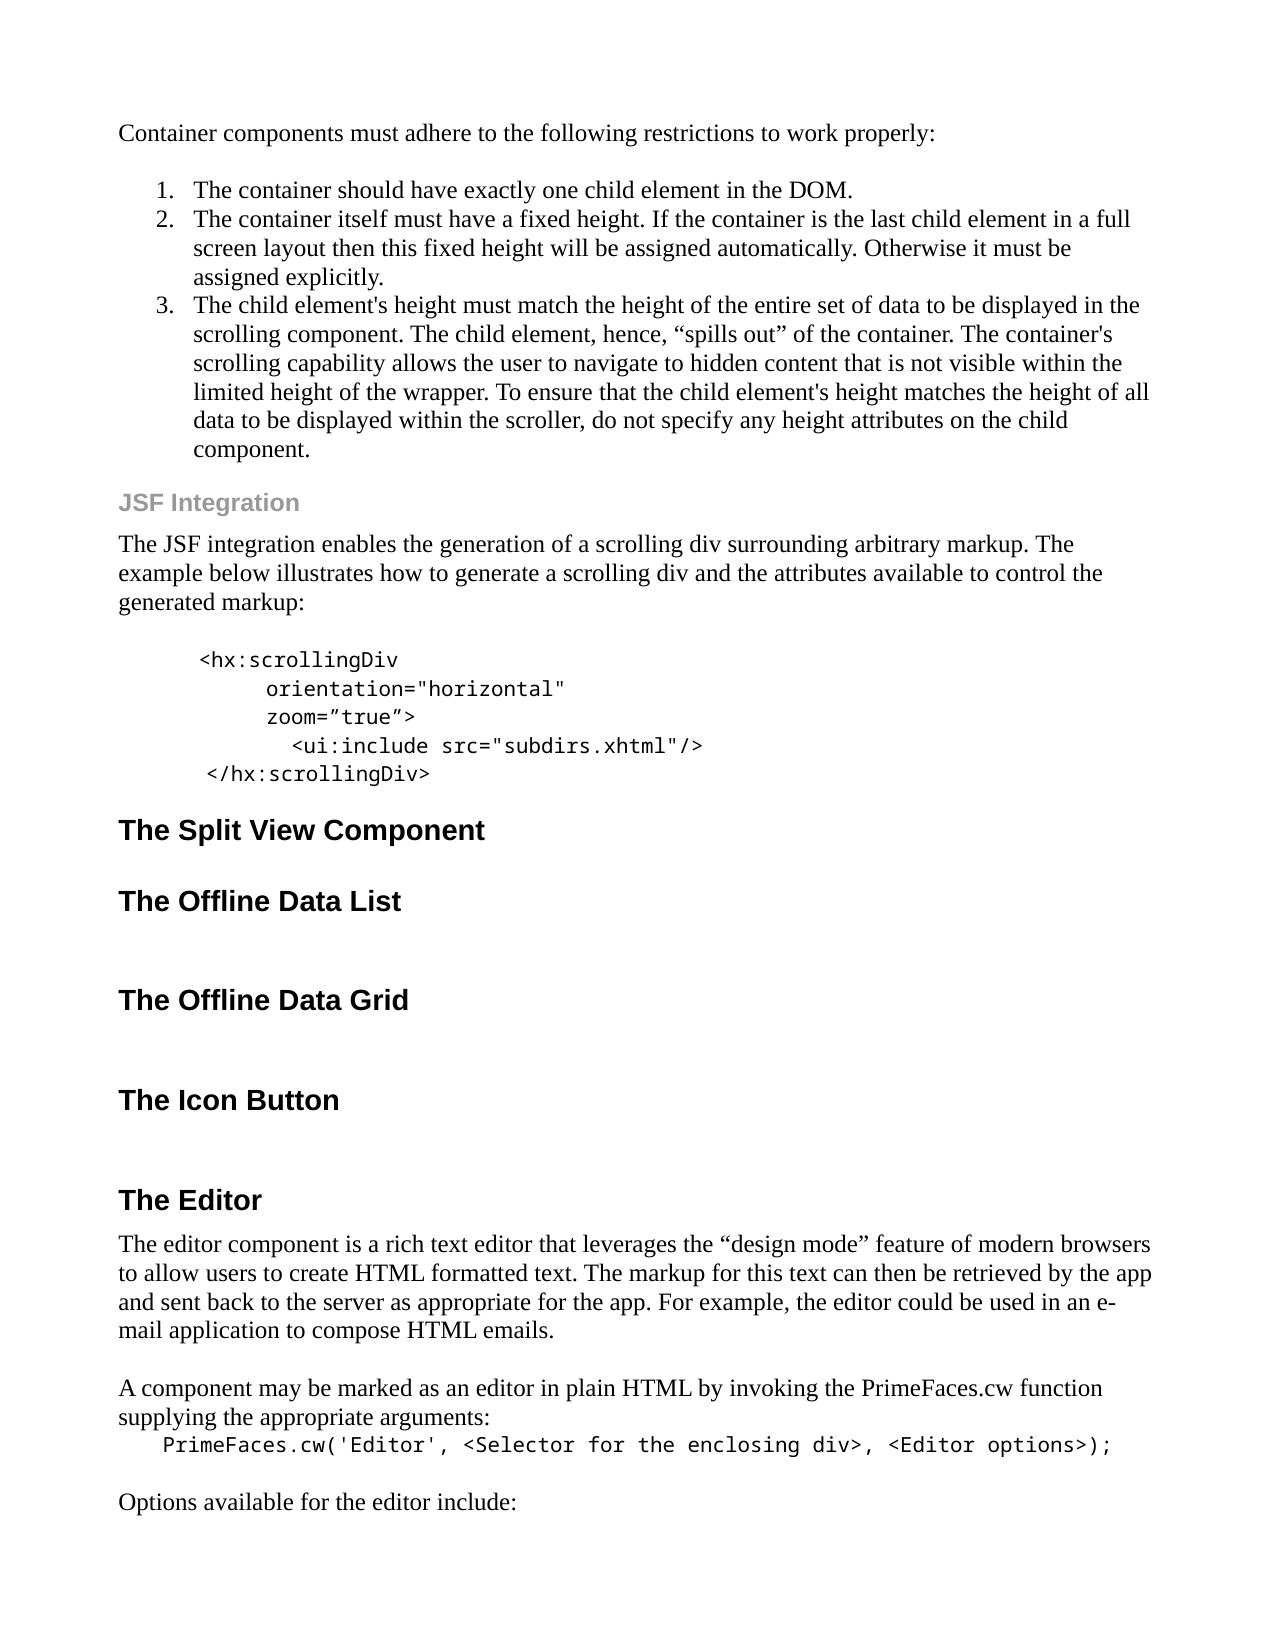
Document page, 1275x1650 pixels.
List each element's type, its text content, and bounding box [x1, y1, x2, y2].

text The editor component is a rich text editor that leverages the “design mode” feature of modern browsers to allow users to create HTML formatted text. The markup for this text can then be retrieved by the app and sent back to the server as appropriate for the app. For example, the editor could be used in an e-mail application to compose HTML emails. [118, 1229, 1157, 1344]
text orientation="horizontal" [118, 674, 1157, 702]
text A component may be marked as an editor in plain HTML by invoking the PrimeFaces.cw function supplying the appropriate arguments: [118, 1373, 1157, 1430]
text <ui:include src="subdirs.xhtml"/> [118, 731, 1157, 759]
text zoom=”true”> [118, 702, 1157, 731]
text Options available for the editor include: [118, 1487, 1157, 1516]
list The child element's height must match the height of the entire set of data to be displayed in the scrolling component. The child element, hence, “spills out” of the container. The container's scrolling capability allows the user to navigate to hidden content that is not visible within the limited height of the wrapper. To ensure that the child element's height matches the height of all data to be displayed within the scroller, do not specify any height attributes on the child component. [156, 291, 1157, 463]
text The JSF integration enables the generation of a scrolling div surrounding arbitrary markup. The example below illustrates how to generate a scrolling div and the attributes available to control the generated markup: [118, 529, 1157, 616]
subtitle The Icon Button [118, 1083, 1157, 1117]
subtitle The Offline Data List [118, 884, 1157, 917]
text </hx:scrollingDiv> [118, 759, 1157, 788]
text PrimeFaces.cw('Editor', <Selector for the enclosing div>, <Editor options>); [118, 1430, 1157, 1459]
subtitle The Editor [118, 1183, 1157, 1217]
subtitle JSF Integration [118, 488, 1157, 517]
list The container itself must have a fixed height. If the container is the last child element in a full screen layout then this fixed height will be assigned automatically. Otherwise it must be assigned explicitly. [156, 204, 1157, 291]
text <hx:scrollingDiv [118, 644, 1157, 674]
subtitle The Split View Component [118, 813, 1157, 846]
text Container components must adhere to the following restrictions to work properly: [118, 118, 1157, 147]
list The container should have exactly one child element in the DOM. [156, 176, 1157, 204]
subtitle The Offline Data Grid [118, 983, 1157, 1017]
